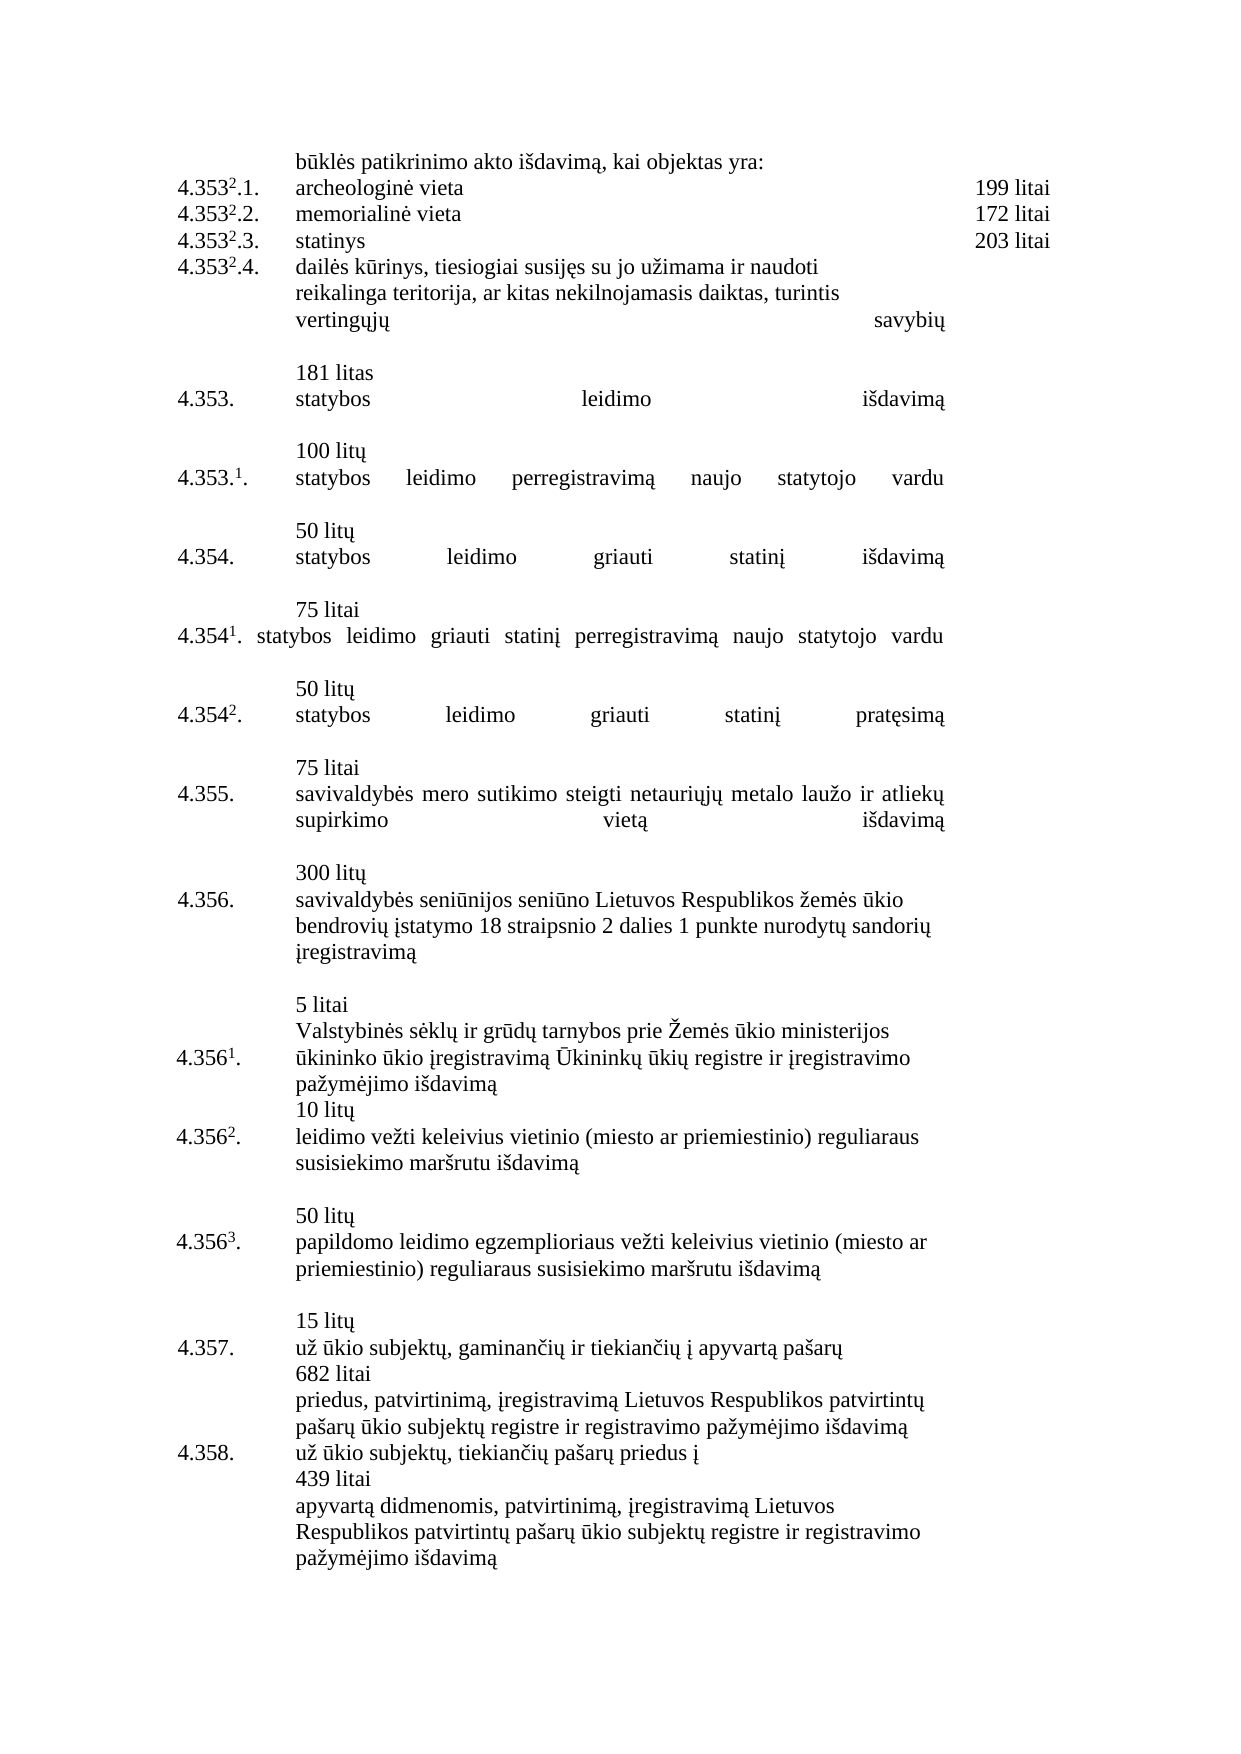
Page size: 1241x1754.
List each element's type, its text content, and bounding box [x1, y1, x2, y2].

text 4.3561. ūkininko ūkio įregistravimą Ūkininkų ūkių registre ir įregistravimo [176, 1044, 945, 1070]
text 4.3532.4. dailės kūrinys, tiesiogiai susijęs su jo užimama ir naudoti [177, 253, 1122, 279]
text 4.357. už ūkio subjektų, gaminančių ir tiekiančių į apyvartą pašarų 682 litai [177, 1334, 945, 1386]
text 4.3532.3. statinys 203 litai [177, 227, 1122, 253]
text reikalinga teritorija, ar kitas nekilnojamasis daiktas, turintis [177, 279, 1122, 306]
text 4.353.1. statybos leidimo perregistravimą naujo statytojo vardu 50 litų [177, 464, 945, 543]
text pažymėjimo išdavimą [252, 1544, 945, 1571]
text 4.358. už ūkio subjektų, tiekiančių pašarų priedus į 439 litai [177, 1439, 945, 1492]
text 4.354. statybos leidimo griauti statinį išdavimą 75 litai [177, 543, 945, 622]
text vertingųjų savybių 181 litas [295, 306, 945, 385]
text pažymėjimo išdavimą 10 litų [176, 1070, 945, 1123]
text būklės patikrinimo akto išdavimą, kai objektas yra: [177, 148, 1122, 174]
text 4.3542. statybos leidimo griauti statinį pratęsimą 75 litai [177, 701, 945, 780]
text pašarų ūkio subjektų registre ir registravimo pažymėjimo išdavimą [252, 1413, 945, 1439]
text Valstybinės sėklų ir grūdų tarnybos prie Žemės ūkio ministerijos [177, 1017, 945, 1044]
text 4.355. savivaldybės mero sutikimo steigti netauriųjų metalo laužo ir atliekų supirkimo vietą išdavimą 300 litų [177, 780, 945, 886]
text 4.353. statybos leidimo išdavimą 100 litų [177, 385, 945, 464]
text apyvartą didmenomis, patvirtinimą, įregistravimą Lietuvos [252, 1492, 945, 1518]
text 4.3532.2. memorialinė vieta 172 litai [177, 200, 1122, 227]
text 4.3541. statybos leidimo griauti statinį perregistravimą naujo statytojo vardu 50 litų [177, 622, 945, 701]
text Respublikos patvirtintų pašarų ūkio subjektų registre ir registravimo [252, 1518, 945, 1544]
text 4.3532.1. archeologinė vieta 199 litai [177, 174, 1122, 200]
text 4.3562. leidimo vežti keleivius vietinio (miesto ar priemiestinio) reguliaraus susisiekimo maršrutu išdavimą 50 litų [176, 1123, 945, 1228]
text 4.3563. papildomo leidimo egzemplioriaus vežti keleivius vietinio (miesto ar priemiestinio) reguliaraus susisiekimo maršrutu išdavimą 15 litų [176, 1228, 945, 1334]
text 4.356. savivaldybės seniūnijos seniūno Lietuvos Respublikos žemės ūkio bendrovių įstatymo 18 straipsnio 2 dalies 1 punkte nurodytų sandorių įregistravimą 5 litai [177, 886, 945, 1017]
text priedus, patvirtinimą, įregistravimą Lietuvos Respublikos patvirtintų [252, 1386, 945, 1413]
